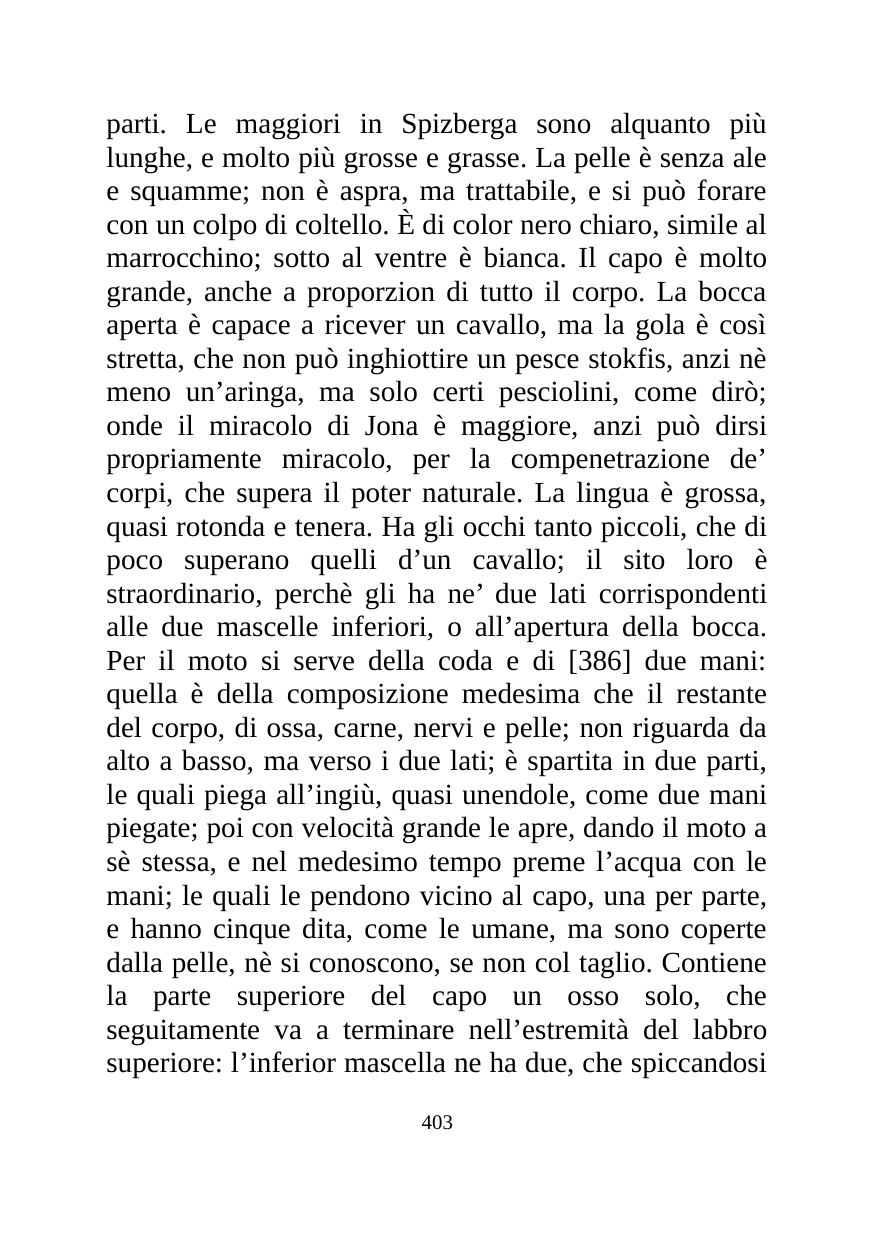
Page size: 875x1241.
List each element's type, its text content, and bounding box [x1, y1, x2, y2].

text parti. Le maggiori in Spizberga sono alquanto più lunghe, e molto più grosse e grasse. La pelle è senza ale e squamme; non è aspra, ma trattabile, e si può forare con un colpo di coltello. È di color nero chiaro, simile al marrocchino; sotto al ventre è bianca. Il capo è molto grande, anche a proporzion di tutto il corpo. La bocca aperta è capace a ricever un cavallo, ma la gola è così stretta, che non può inghiottire un pesce stokfis, anzi nè meno un’aringa, ma solo certi pesciolini, come dirò; onde il miracolo di Jona è maggiore, anzi può dirsi propriamente miracolo, per la compenetrazione de’ corpi, che supera il poter naturale. La lingua è grossa, quasi rotonda e tenera. Ha gli occhi tanto piccoli, che di poco superano quelli d’un cavallo; il sito loro è straordinario, perchè gli ha ne’ due lati corrispondenti alle due mascelle inferiori, o all’apertura della bocca. Per il moto si serve della coda e di [386] due mani: quella è della composizione medesima che il restante del corpo, di ossa, carne, nervi e pelle; non riguarda da alto a basso, ma verso i due lati; è spartita in due parti, le quali piega all’ingiù, quasi unendole, come due mani piegate; poi con velocità grande le apre, dando il moto a sè stessa, e nel medesimo tempo preme l’acqua con le mani; le quali le pendono vicino al capo, una per parte, e hanno cinque dita, come le umane, ma sono coperte dalla pelle, nè si conoscono, se non col taglio. Contiene la parte superiore del capo un osso solo, che seguitamente va a terminare nell’estremità del labbro superiore: l’inferior mascella ne ha due, che spiccandosi [106, 106, 768, 1079]
